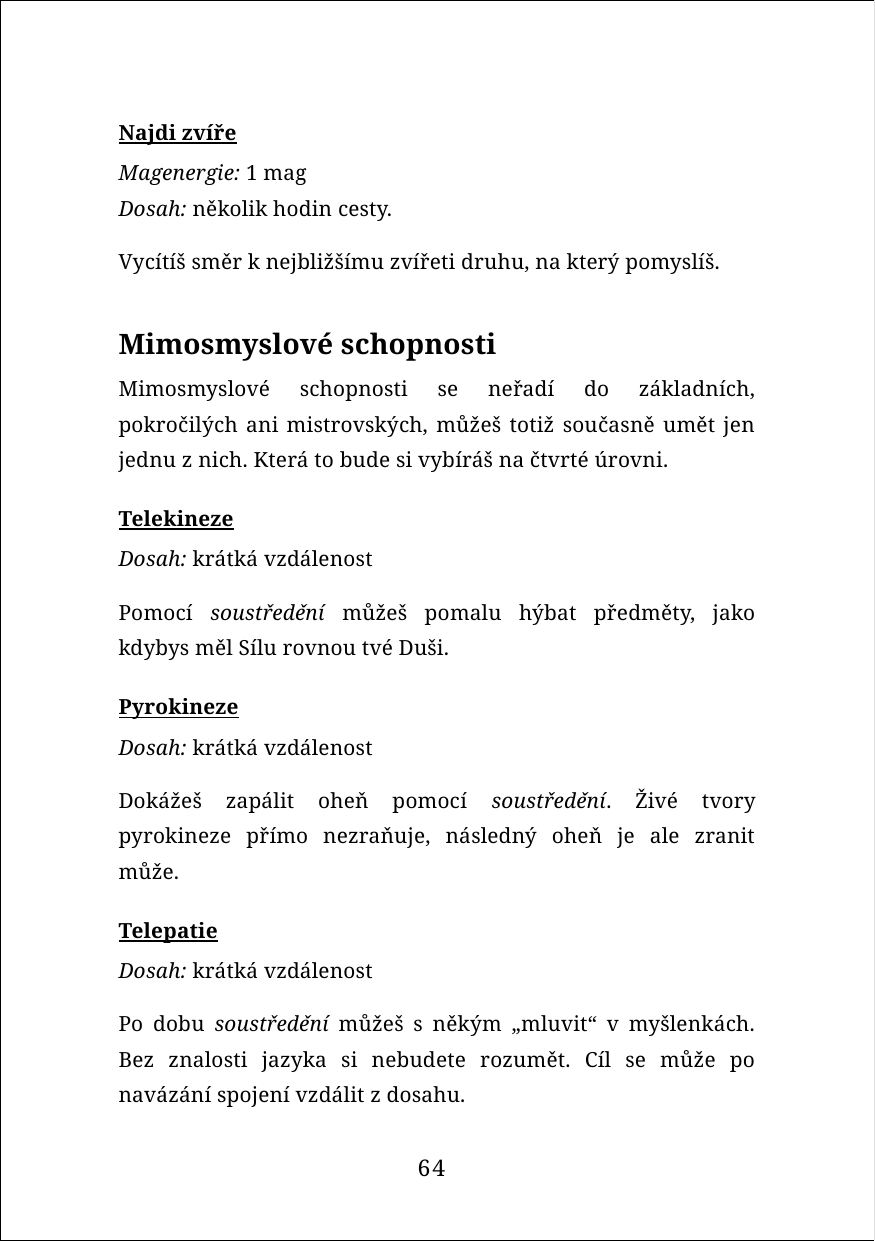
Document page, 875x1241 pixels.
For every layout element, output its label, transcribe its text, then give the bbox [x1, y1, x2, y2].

subtitle Mimosmyslové schopnosti [118, 324, 756, 362]
text Dokážeš zapálit oheň pomocí soustředění. Živé tvory pyrokineze přímo nezraňuje, následný oheň je ale zranit může. [118, 786, 756, 885]
text Dosah: krátká vzdálenost [118, 544, 756, 573]
subtitle Najdi zvíře [118, 118, 756, 147]
text Dosah: krátká vzdálenost [118, 733, 756, 761]
text Po dobu soustředění můžeš s někým „mluvit“ v myšlenkách. Bez znalosti jazyka si nebudete rozumět. Cíl se může po navázání spojení vzdálit z dosahu. [118, 1009, 756, 1109]
text Dosah: krátká vzdálenost [118, 956, 756, 985]
text Magenergie: 1 mag Dosah: několik hodin cesty. [118, 158, 756, 222]
text Mimosmyslové schopnosti se neřadí do základních, pokročilých ani mistrovských, můžeš totiž současně umět jen jednu z nich. Která to bude si vybíráš na čtvrté úrovni. [118, 374, 756, 474]
subtitle Pyrokineze [118, 692, 756, 721]
text Vycítíš směr k nejbližšímu zvířeti druhu, na který pomyslíš. [118, 247, 756, 276]
text Pomocí soustředění můžeš pomalu hýbat předměty, jako kdybys měl Sílu rovnou tvé Duši. [118, 598, 756, 662]
subtitle Telepatie [118, 916, 756, 944]
subtitle Telekineze [118, 504, 756, 533]
